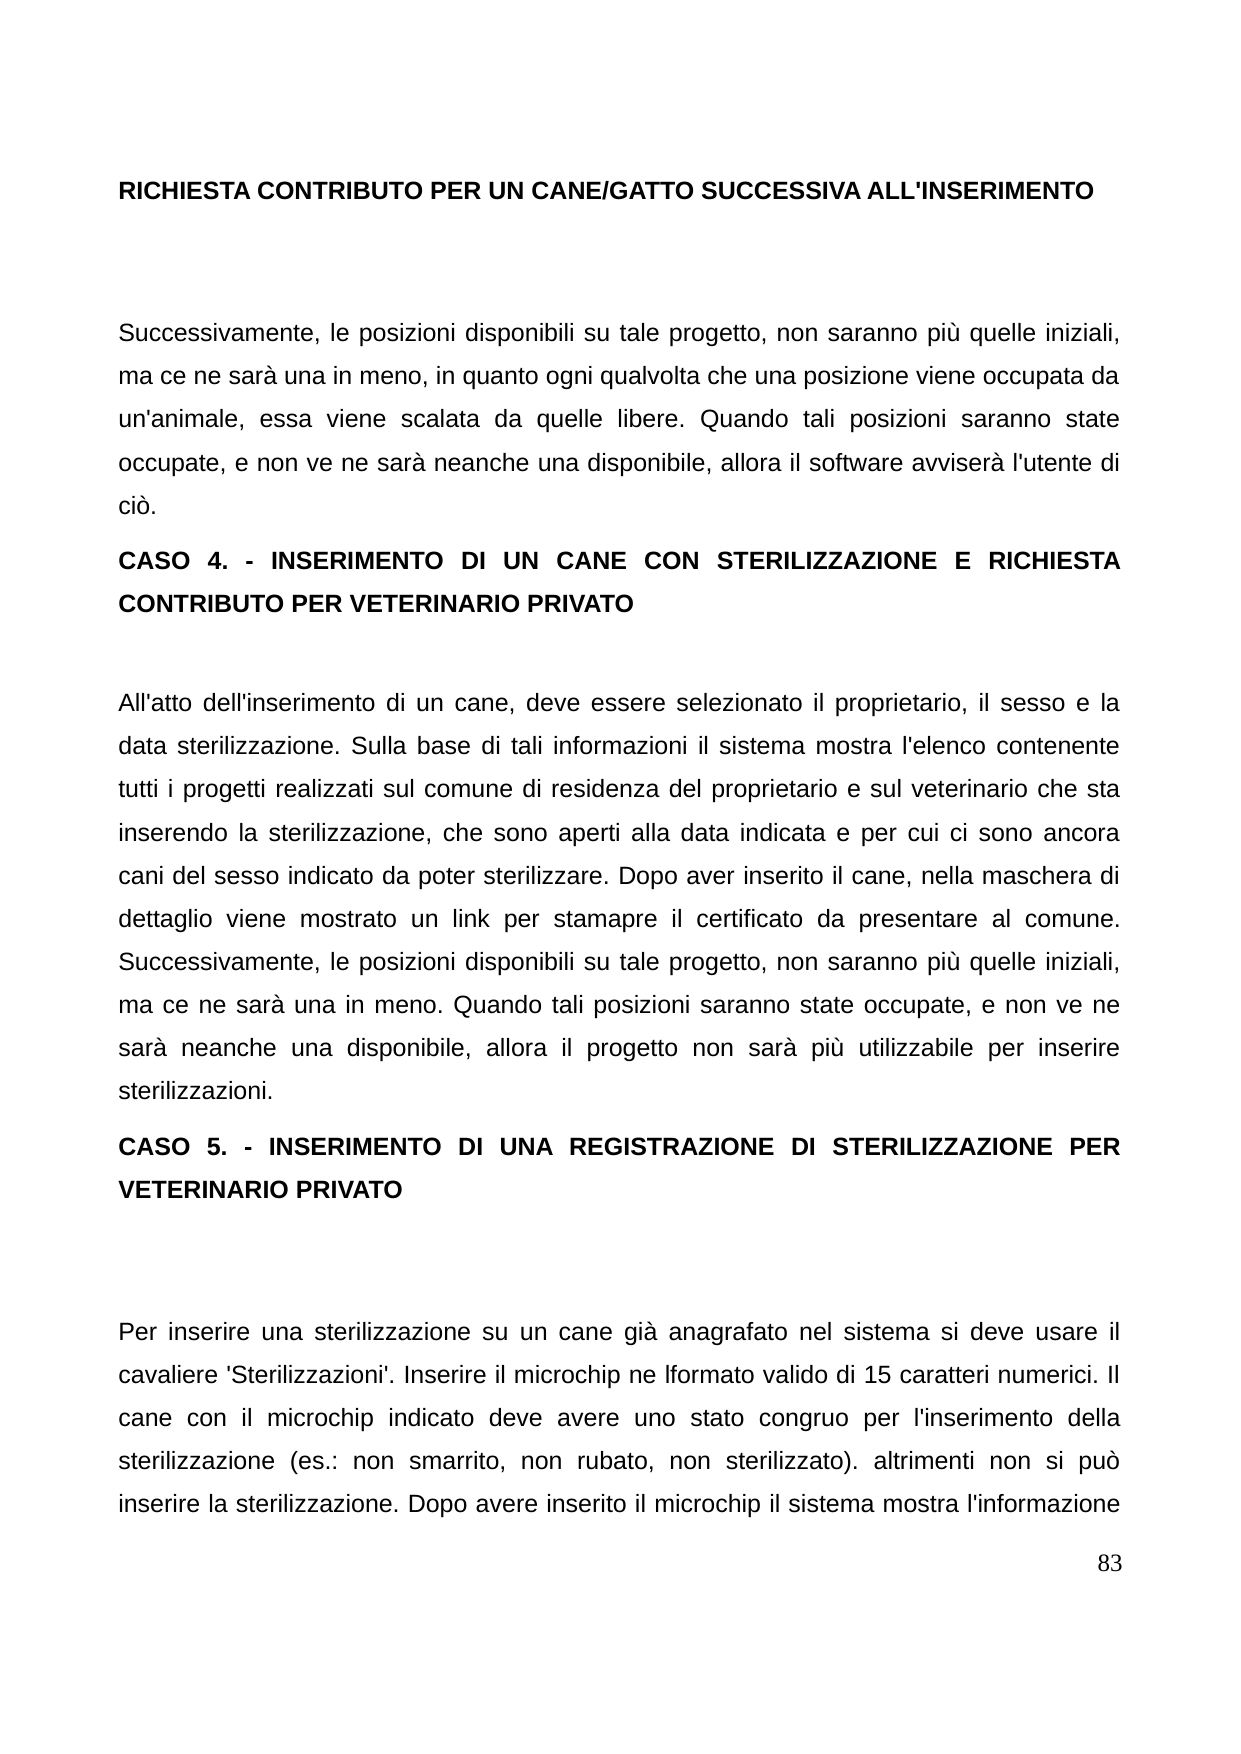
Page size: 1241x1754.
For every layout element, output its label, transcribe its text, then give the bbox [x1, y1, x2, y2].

text RICHIESTA CONTRIBUTO PER UN CANE/GATTO SUCCESSIVA ALL'INSERIMENTO [118, 176, 1122, 205]
text CASO 5. - INSERIMENTO DI UNA REGISTRAZIONE DI STERILIZZAZIONE PER VETERINARIO PRIVATO [118, 1132, 1122, 1204]
text All'atto dell'inserimento di un cane, deve essere selezionato il proprietario, il sesso e la data sterilizzazione. Sulla base di tali informazioni il sistema mostra l'elenco contenente tutti i progetti realizzati sul comune di residenza del proprietario e sul veterinario che sta inserendo la sterilizzazione, che sono aperti alla data indicata e per cui ci sono ancora cani del sesso indicato da poter sterilizzare. Dopo aver inserito il cane, nella maschera di dettaglio viene mostrato un link per stamapre il certificato da presentare al comune. Successivamente, le posizioni disponibili su tale progetto, non saranno più quelle iniziali, ma ce ne sarà una in meno. Quando tali posizioni saranno state occupate, e non ve ne sarà neanche una disponibile, allora il progetto non sarà più utilizzabile per inserire sterilizzazioni. [118, 645, 1122, 1105]
text Per inserire una sterilizzazione su un cane già anagrafato nel sistema si deve usare il cavaliere 'Sterilizzazioni'. Inserire il microchip ne lformato valido di 15 caratteri numerici. Il cane con il microchip indicato deve avere uno stato congruo per l'inserimento della sterilizzazione (es.: non smarrito, non rubato, non sterilizzato). altrimenti non si può inserire la sterilizzazione. Dopo avere inserito il microchip il sistema mostra l'informazione [118, 1231, 1122, 1518]
text Successivamente, le posizioni disponibili su tale progetto, non saranno più quelle iniziali, ma ce ne sarà una in meno, in quanto ogni qualvolta che una posizione viene occupata da un'animale, essa viene scalata da quelle libere. Quando tali posizioni saranno state occupate, e non ve ne sarà neanche una disponibile, allora il software avviserà l'utente di ciò. [118, 232, 1122, 519]
text CASO 4. - INSERIMENTO DI UN CANE CON STERILIZZAZIONE E RICHIESTA CONTRIBUTO PER VETERINARIO PRIVATO [118, 546, 1122, 618]
